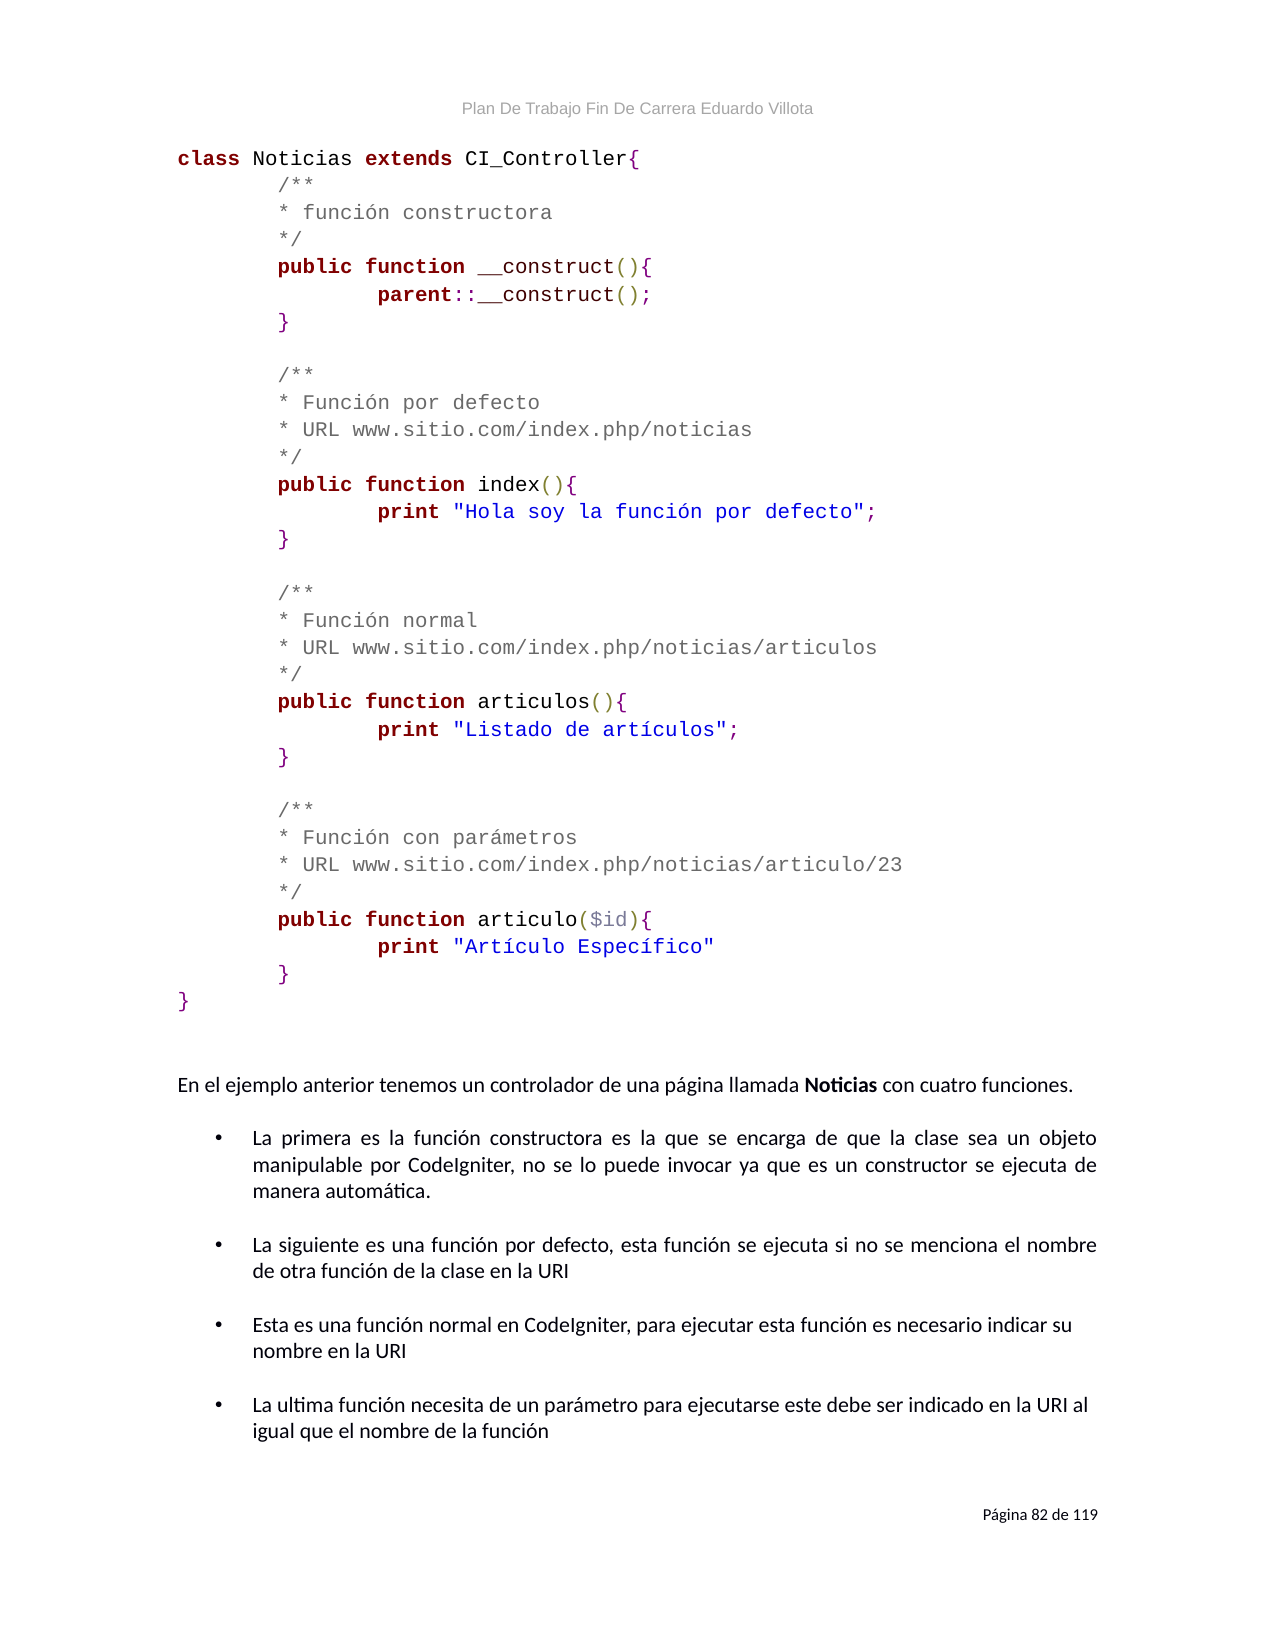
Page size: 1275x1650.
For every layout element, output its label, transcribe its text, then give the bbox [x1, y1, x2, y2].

text /** [177, 175, 1098, 198]
text } [177, 963, 1098, 987]
text public function articulo($id){ [177, 909, 1098, 932]
text * URL www.sitio.com/index.php/noticias/articulos [177, 637, 1098, 661]
text /** [177, 365, 1098, 389]
text */ [177, 882, 1098, 905]
text * Función por defecto [177, 392, 1098, 416]
text parent::__construct(); [177, 283, 1098, 307]
text } [177, 746, 1098, 769]
text print "Artículo Específico" [177, 936, 1098, 960]
list La ultima función necesita de un parámetro para ejecutarse este debe ser indicado en la URI al igual que el nombre de la función [215, 1391, 1098, 1444]
text print "Listado de artículos"; [177, 718, 1098, 742]
text } [177, 311, 1098, 334]
text */ [177, 447, 1098, 470]
text public function index(){ [177, 474, 1098, 497]
text * URL www.sitio.com/index.php/noticias [177, 419, 1098, 443]
list Esta es una función normal en CodeIgniter, para ejecutar esta función es necesario indicar su nombre en la URI [215, 1311, 1098, 1364]
list La primera es la función constructora es la que se encarga de que la clase sea un objeto manipulable por CodeIgniter, no se lo puede invocar ya que es un constructor se ejecuta de manera automática. [215, 1124, 1098, 1204]
list La siguiente es una función por defecto, esta función se ejecuta si no se menciona el nombre de otra función de la clase en la URI [215, 1231, 1098, 1284]
text } [177, 990, 1098, 1014]
text */ [177, 229, 1098, 253]
text } [177, 528, 1098, 552]
text /** [177, 800, 1098, 824]
text public function __construct(){ [177, 256, 1098, 280]
text * función constructora [177, 202, 1098, 226]
text /** [177, 583, 1098, 606]
text */ [177, 664, 1098, 688]
text public function articulos(){ [177, 691, 1098, 715]
text * Función normal [177, 610, 1098, 633]
text print "Hola soy la función por defecto"; [177, 501, 1098, 525]
text * Función con parámetros [177, 827, 1098, 851]
text En el ejemplo anterior tenemos un controlador de una página llamada Noticias con cuatro funciones. [177, 1071, 1098, 1097]
text class Noticias extends CI_Controller{ [177, 148, 1098, 171]
text * URL www.sitio.com/index.php/noticias/articulo/23 [177, 854, 1098, 878]
